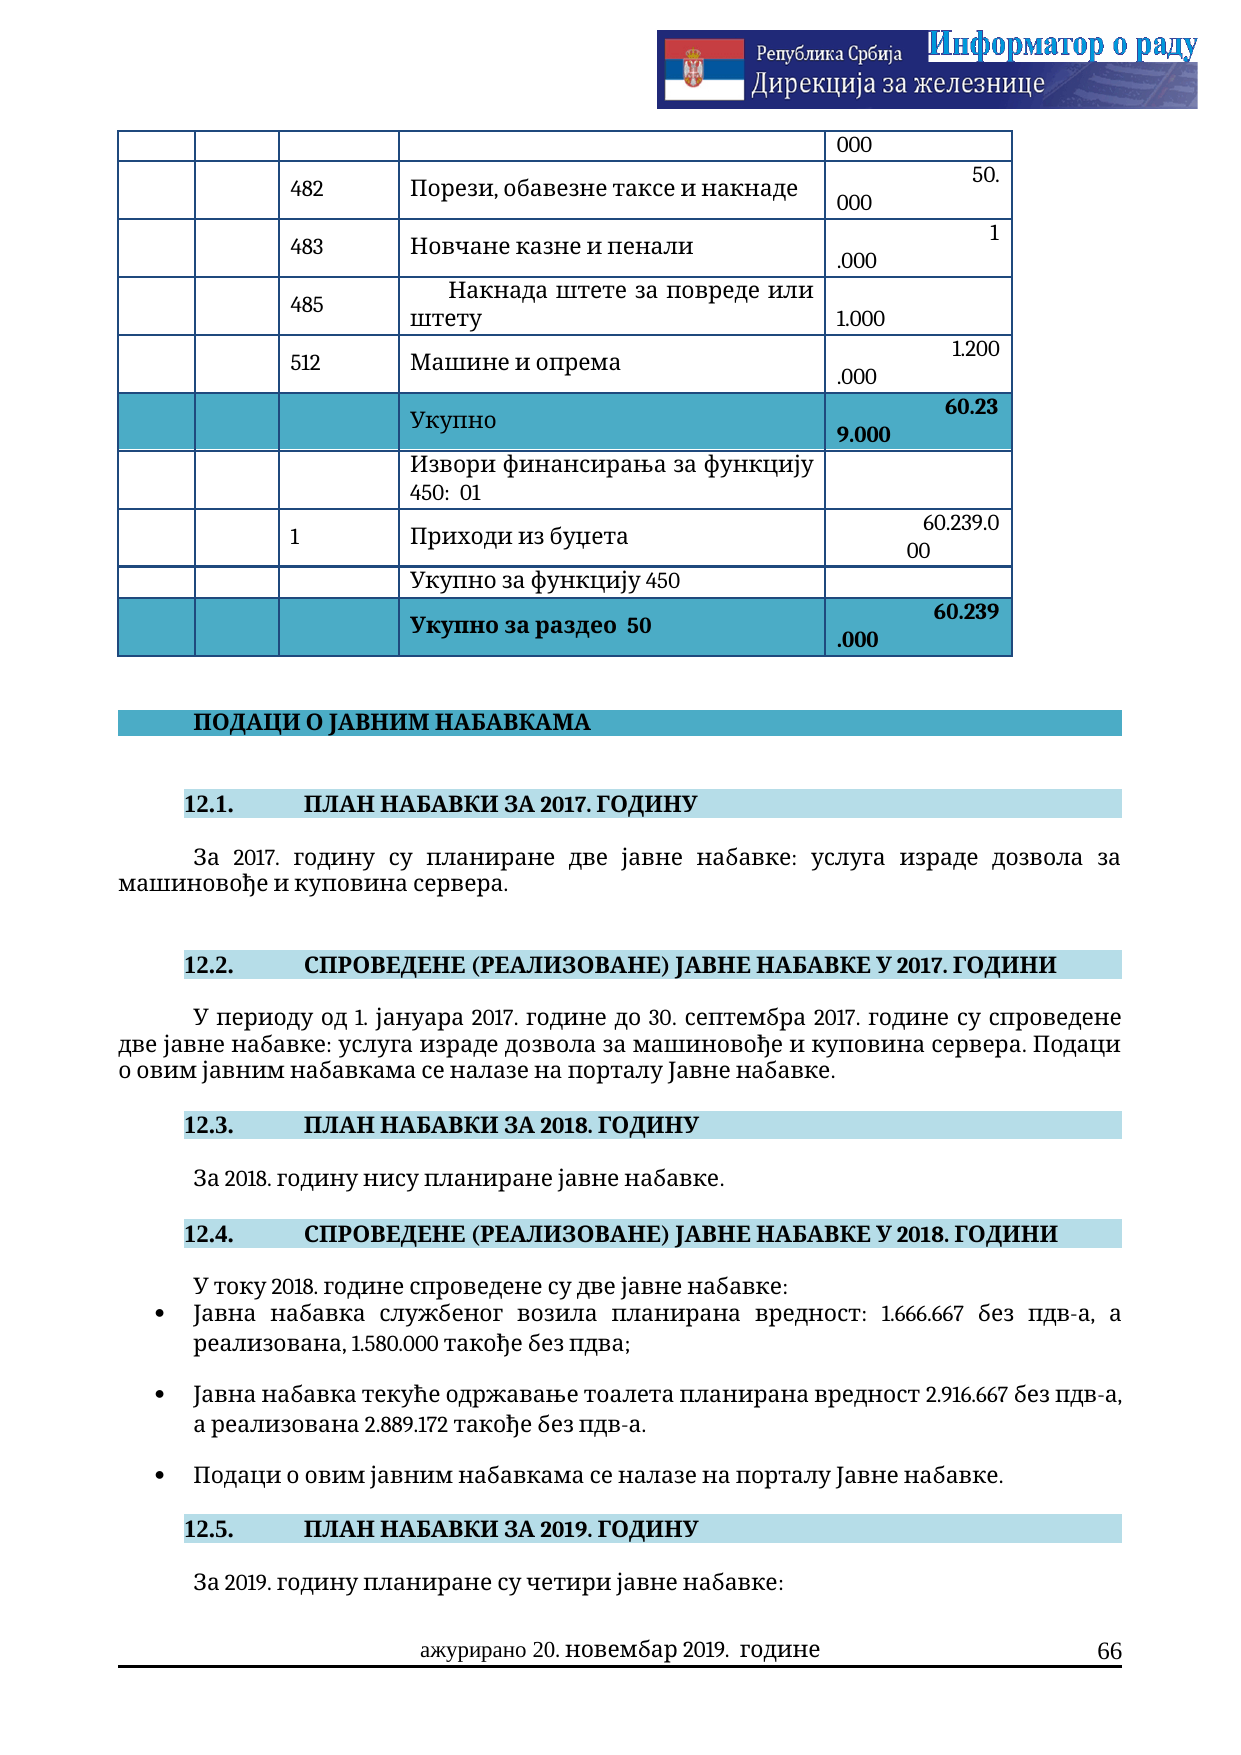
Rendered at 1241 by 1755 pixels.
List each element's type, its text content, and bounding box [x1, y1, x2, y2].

table_cell [119, 394, 194, 449]
table_cell [280, 568, 398, 597]
table_cell [280, 394, 398, 449]
table_cell [196, 278, 278, 334]
table_cell Новчане казне и пенали [400, 220, 824, 276]
table_cell [196, 394, 278, 449]
table_cell 000 [826, 132, 1011, 160]
table_cell [826, 452, 1011, 507]
table_cell [196, 599, 278, 655]
list Јавна набавка службеног возила планирана вредност: 1.666.667 без пдв-а, а реализована, 1.580.000 такође без пдва; [156, 1300, 1122, 1357]
table_cell 482 [280, 162, 398, 218]
table_cell Машине и опрема [400, 336, 824, 392]
table_cell [196, 220, 278, 276]
table_cell 1.000 [826, 278, 1011, 334]
table_cell Порези, обавезне таксе и накнаде [400, 162, 824, 218]
table_cell [119, 278, 194, 334]
list Подаци о овим јавним набавкама се налазе на порталу Јавне набавке. [156, 1463, 1122, 1489]
subtitle СПРОВЕДЕНЕ (РЕАЛИЗоване) ЈАВНе НАБАВКе У 2018. ГОДИНИ [184, 1219, 1122, 1248]
table_cell [196, 452, 278, 507]
table_cell Приходи из буџета [400, 510, 824, 565]
subtitle ПЛАН НАБАВКИ ЗА 2018. ГОДИНУ [184, 1111, 1122, 1139]
subtitle СПРОВЕДЕНЕ (РЕАЛИЗоване) ЈАВНе НАБАВКе У 2017. ГОДИНИ [184, 950, 1122, 979]
table_cell [119, 452, 194, 507]
table_cell Извори финансирања за функцију 450: 01 [400, 452, 824, 507]
table_cell 1.000 [826, 220, 1011, 276]
table_cell Укупно за раздео 50 [400, 599, 824, 655]
table_cell [196, 162, 278, 218]
table_cell 60.239.000 [826, 599, 1011, 655]
table_cell [119, 599, 194, 655]
table_cell 60.239.000 [826, 510, 1011, 565]
text У периоду од 1. јануара 2017. године до 30. септембра 2017. године су спроведене две јавне набавке: услуга израде дозвола за машиновође и куповина сервера. Подаци о овим јавним набавкама се налазе на порталу Јавне набавке. [118, 1005, 1122, 1084]
table_cell [119, 336, 194, 392]
list Јавна набавка текуће одржавање тоалета планирана вредност 2.916.667 без пдв-а, а реализована 2.889.172 такође без пдв-а. [156, 1382, 1122, 1438]
table_cell [196, 336, 278, 392]
table_cell [119, 568, 194, 597]
table_cell [196, 132, 278, 160]
table_cell 483 [280, 220, 398, 276]
table_cell [826, 568, 1011, 597]
text За 2018. годину нису планиране јавне набавке. [118, 1166, 1122, 1192]
table_cell [280, 599, 398, 655]
text За 2017. годину су планиране две јавне набавке: услуга израде дозвола за машиновође и куповина сервера. [118, 844, 1122, 897]
text У току 2018. године спроведене су две јавне набавке: [118, 1274, 1122, 1300]
table_cell [119, 220, 194, 276]
subtitle ПЛАН НАБАВКИ ЗА 2019. ГОДИНУ [184, 1514, 1122, 1543]
table_cell [119, 162, 194, 218]
table_cell [280, 452, 398, 507]
table_cell 60.239.000 [826, 394, 1011, 449]
table_cell 50.000 [826, 162, 1011, 218]
table_cell [400, 132, 824, 160]
table_cell 1 [280, 510, 398, 565]
text За 2019. годину планиране су четири јавне набавке: [118, 1569, 1122, 1596]
table_cell Накнада штете за повреде или штету [400, 278, 824, 334]
table_cell Укупно [400, 394, 824, 449]
table_cell [196, 510, 278, 565]
table_cell 512 [280, 336, 398, 392]
subtitle ПЛАН НАБАВКИ ЗА 2017. ГОДИНУ [184, 789, 1122, 818]
table_cell [196, 568, 278, 597]
table_cell 485 [280, 278, 398, 334]
table_cell Укупно за функцију 450 [400, 568, 824, 597]
table_cell [119, 132, 194, 160]
table_cell [119, 510, 194, 565]
table_cell 1.200.000 [826, 336, 1011, 392]
subtitle Подаци о јавним набавкама [118, 710, 1122, 736]
table_cell [280, 132, 398, 160]
